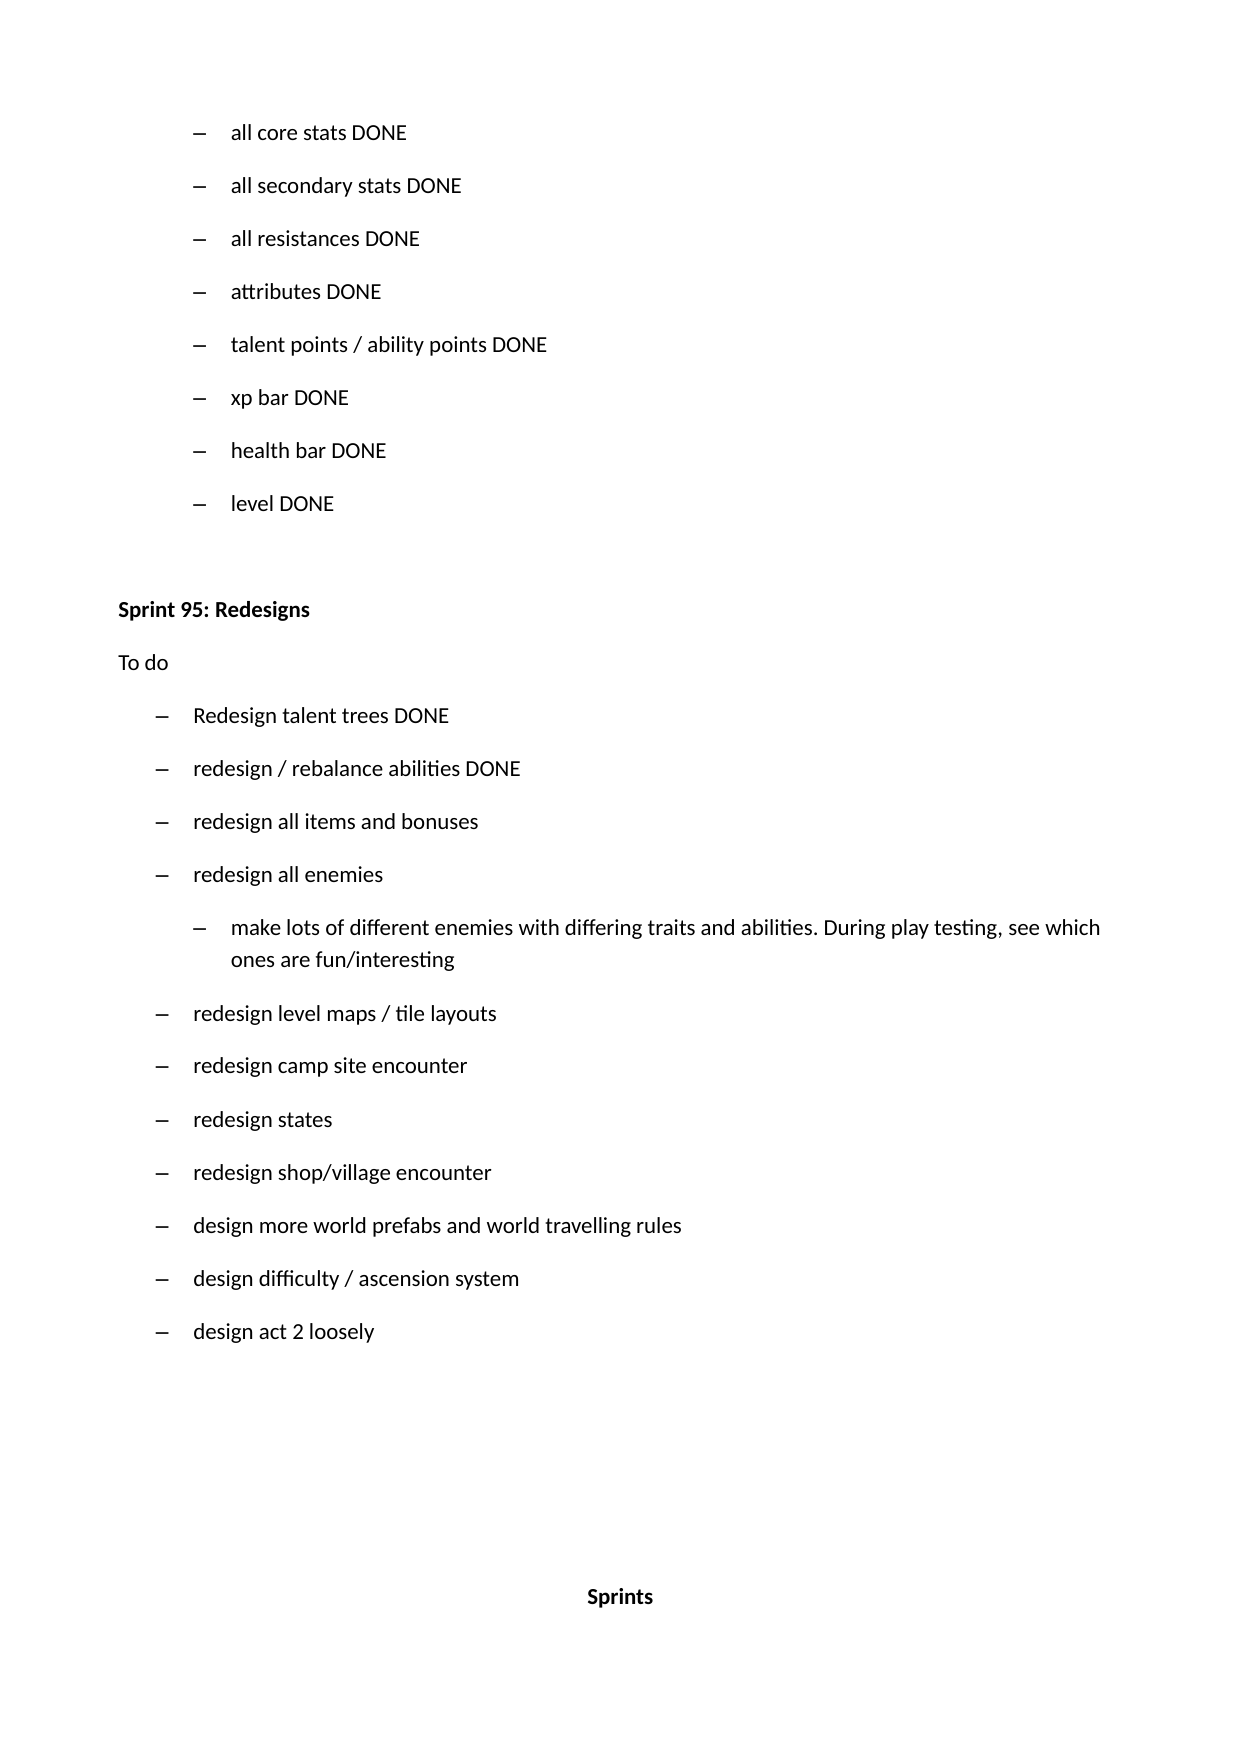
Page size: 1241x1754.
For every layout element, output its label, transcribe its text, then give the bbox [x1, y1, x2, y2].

list Redesign talent trees DONE [156, 701, 1122, 729]
list make lots of different enemies with differing traits and abilities. During play testing, see which ones are fun/interesting [193, 913, 1122, 974]
list all resistances DONE [193, 224, 1122, 252]
text Sprints [118, 1582, 1122, 1610]
list redesign all enemies [156, 860, 1122, 888]
list attributes DONE [193, 277, 1122, 305]
list redesign all items and bonuses [156, 807, 1122, 835]
list all core stats DONE [193, 118, 1122, 146]
list design act 2 loosely [156, 1317, 1122, 1345]
list redesign shop/village encounter [156, 1158, 1122, 1186]
list design difficulty / ascension system [156, 1264, 1122, 1292]
list talent points / ability points DONE [193, 330, 1122, 358]
list redesign states [156, 1105, 1122, 1133]
list all secondary stats DONE [193, 171, 1122, 199]
list design more world prefabs and world travelling rules [156, 1211, 1122, 1239]
list redesign / rebalance abilities DONE [156, 754, 1122, 782]
list xp bar DONE [193, 383, 1122, 411]
text Sprint 95: Redesigns [118, 595, 1122, 623]
text To do [118, 648, 1122, 676]
list health bar DONE [193, 436, 1122, 464]
list redesign camp site encounter [156, 1052, 1122, 1080]
list level DONE [193, 489, 1122, 517]
list redesign level maps / tile layouts [156, 999, 1122, 1027]
